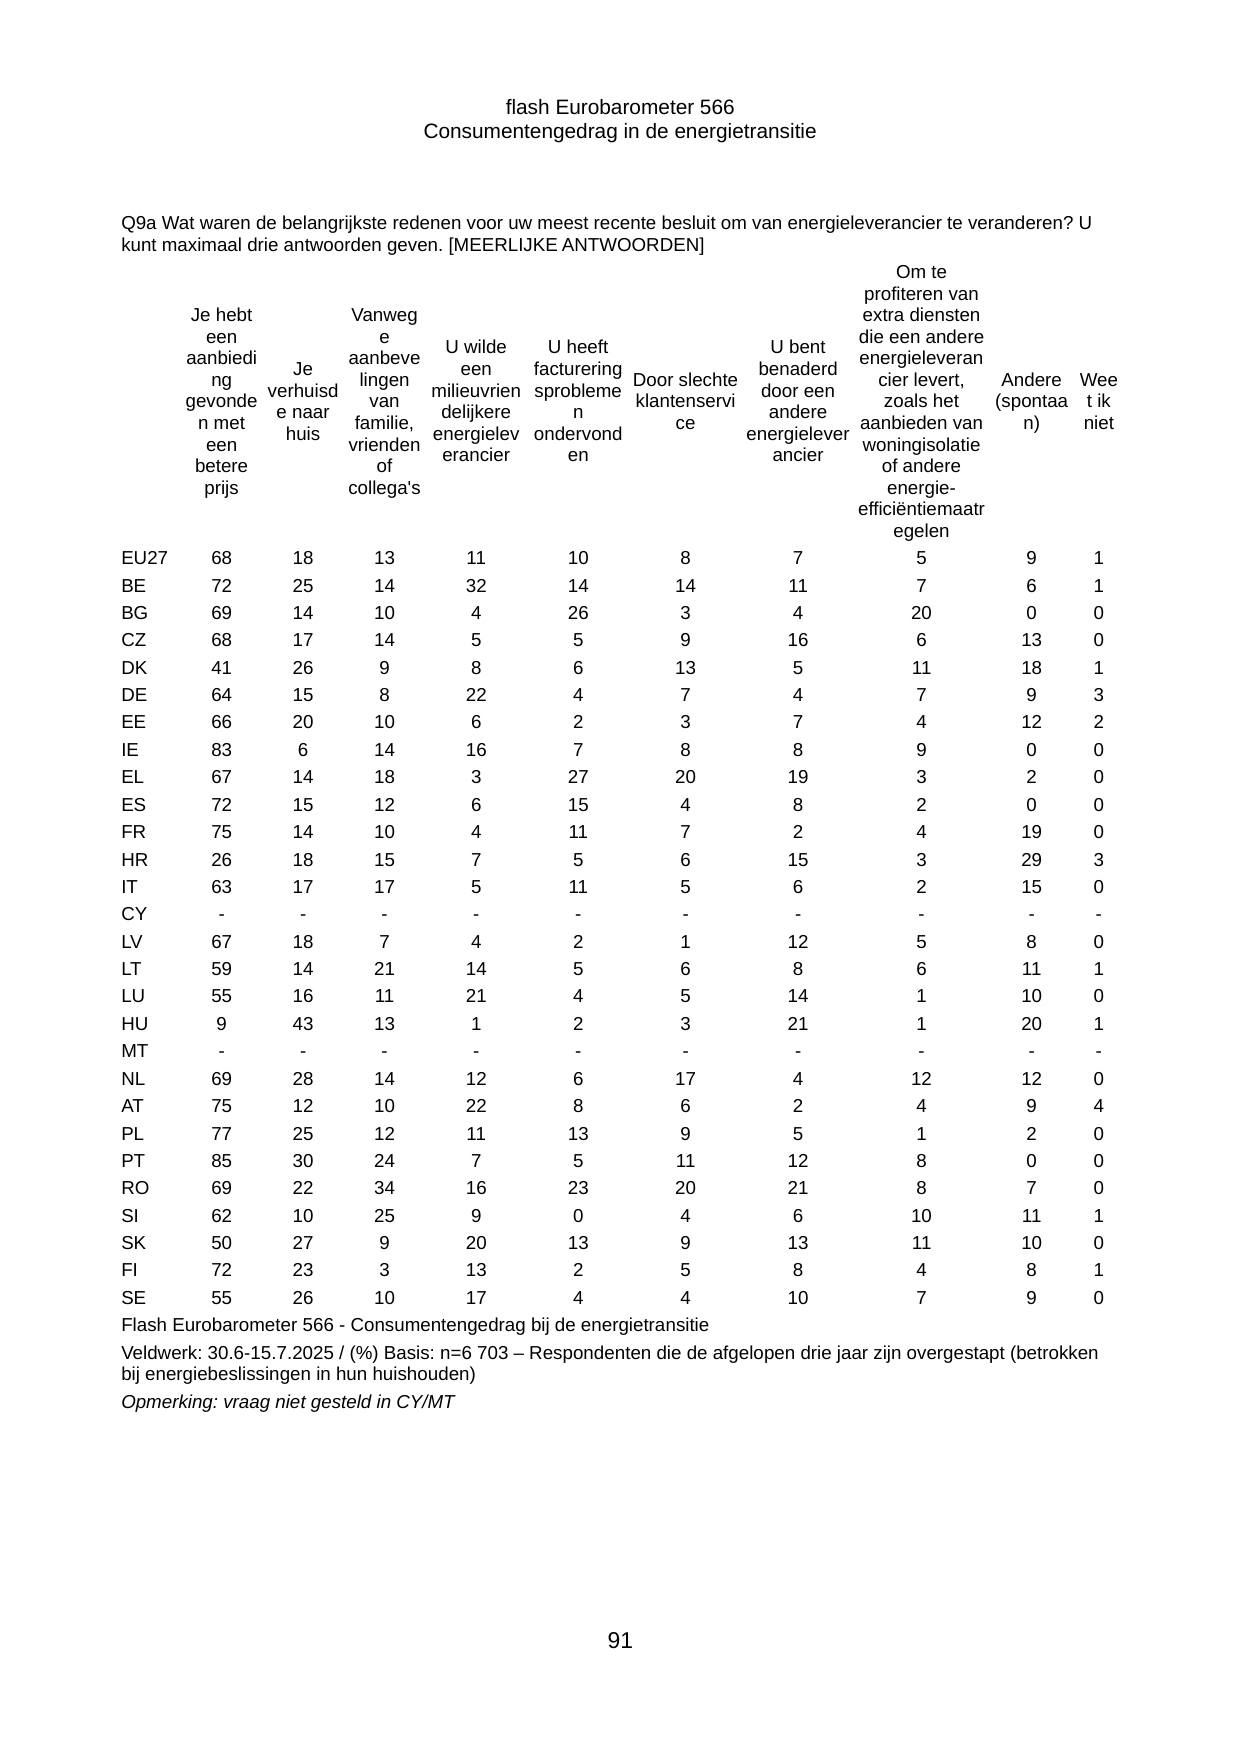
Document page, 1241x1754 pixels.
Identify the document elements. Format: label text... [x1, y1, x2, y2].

table_cell 16 [742, 626, 854, 654]
table_cell 11 [854, 1229, 988, 1256]
table_cell LV [118, 928, 181, 955]
table_cell 10 [344, 1092, 425, 1119]
table_cell 4 [742, 1065, 854, 1092]
table_cell 2 [527, 1010, 629, 1037]
table_cell 7 [344, 928, 425, 955]
table_cell ES [118, 791, 181, 818]
table_cell 11 [989, 955, 1074, 982]
table_cell 26 [262, 654, 343, 681]
table_cell 14 [527, 571, 629, 599]
table_cell 0 [1074, 818, 1123, 845]
table_cell 12 [742, 1147, 854, 1174]
table_cell 9 [854, 736, 988, 763]
table_cell 11 [425, 1119, 527, 1147]
table_cell 12 [854, 1065, 988, 1092]
table_cell 21 [425, 983, 527, 1010]
table_cell 6 [854, 626, 988, 654]
table_cell 14 [262, 599, 343, 626]
table_cell 7 [629, 681, 742, 708]
table_cell 7 [425, 1147, 527, 1174]
table_cell 8 [989, 928, 1074, 955]
table_cell 68 [181, 626, 262, 654]
table_cell 9 [989, 1284, 1074, 1311]
table_cell 0 [1074, 736, 1123, 763]
table_cell 14 [344, 571, 425, 599]
table_cell 6 [742, 1202, 854, 1229]
table_cell IT [118, 873, 181, 900]
table_cell MT [118, 1037, 181, 1064]
table_cell 21 [344, 955, 425, 982]
table_cell 0 [1074, 1174, 1123, 1202]
table_cell 17 [629, 1065, 742, 1092]
table_cell 2 [742, 1092, 854, 1119]
table_cell Opmerking: vraag niet gesteld in CY/MT [118, 1388, 1123, 1415]
table_cell 1 [1074, 1010, 1123, 1037]
table_cell 6 [742, 873, 854, 900]
table_cell 69 [181, 1065, 262, 1092]
table_cell DK [118, 654, 181, 681]
table_cell 0 [989, 599, 1074, 626]
table_cell 4 [854, 1092, 988, 1119]
table_cell NL [118, 1065, 181, 1092]
table_cell LU [118, 983, 181, 1010]
table_cell 13 [344, 544, 425, 571]
table_cell - [344, 1037, 425, 1064]
table_cell 29 [989, 845, 1074, 873]
table_cell 6 [262, 736, 343, 763]
table_cell 59 [181, 955, 262, 982]
table_cell 8 [854, 1174, 988, 1202]
table_cell - [742, 900, 854, 928]
table_cell - [262, 900, 343, 928]
table_cell 1 [1074, 654, 1123, 681]
table_cell - [262, 1037, 343, 1064]
table_cell PL [118, 1119, 181, 1147]
table_cell 26 [527, 599, 629, 626]
table_cell 21 [742, 1010, 854, 1037]
table_cell 43 [262, 1010, 343, 1037]
table_cell 1 [1074, 955, 1123, 982]
table_cell 5 [527, 626, 629, 654]
table_cell 27 [262, 1229, 343, 1256]
table_cell 24 [344, 1147, 425, 1174]
table_cell LT [118, 955, 181, 982]
table_cell 12 [425, 1065, 527, 1092]
table_cell 9 [344, 1229, 425, 1256]
table_cell 4 [425, 599, 527, 626]
table_cell 6 [629, 845, 742, 873]
table_cell FR [118, 818, 181, 845]
table_cell 12 [989, 709, 1074, 736]
table_cell 10 [344, 709, 425, 736]
table_cell - [1074, 1037, 1123, 1064]
table_cell 75 [181, 1092, 262, 1119]
table_cell 4 [1074, 1092, 1123, 1119]
table_cell CY [118, 900, 181, 928]
table_cell 15 [742, 845, 854, 873]
table_cell - [854, 1037, 988, 1064]
table_cell Je hebt een aanbieding gevonden met een betere prijs [181, 258, 262, 544]
table_cell 12 [742, 928, 854, 955]
table_cell 15 [989, 873, 1074, 900]
table_cell 0 [1074, 928, 1123, 955]
table_cell 17 [344, 873, 425, 900]
table_cell 27 [527, 763, 629, 791]
table_cell 5 [527, 845, 629, 873]
table_cell 8 [425, 654, 527, 681]
table_cell 8 [629, 544, 742, 571]
table_cell 2 [527, 928, 629, 955]
table_cell HU [118, 1010, 181, 1037]
table_cell 13 [344, 1010, 425, 1037]
table_cell 69 [181, 1174, 262, 1202]
table_cell 20 [989, 1010, 1074, 1037]
table_cell 16 [262, 983, 343, 1010]
table_cell EE [118, 709, 181, 736]
table_cell IE [118, 736, 181, 763]
table_cell 5 [629, 873, 742, 900]
table_cell 14 [629, 571, 742, 599]
table_cell Flash Eurobarometer 566 - Consumentengedrag bij de energietransitie [118, 1311, 1123, 1338]
table_cell 18 [344, 763, 425, 791]
table_cell - [181, 900, 262, 928]
table_cell 13 [989, 626, 1074, 654]
table_cell 28 [262, 1065, 343, 1092]
table_cell 69 [181, 599, 262, 626]
table_cell 4 [629, 1284, 742, 1311]
table_cell 63 [181, 873, 262, 900]
table_cell 9 [629, 1229, 742, 1256]
table_cell 6 [527, 1065, 629, 1092]
table_cell 0 [1074, 599, 1123, 626]
table_cell 2 [1074, 709, 1123, 736]
table_cell 10 [344, 1284, 425, 1311]
table_cell FI [118, 1256, 181, 1284]
table_cell - [527, 900, 629, 928]
table_cell 6 [527, 654, 629, 681]
table_cell EU27 [118, 544, 181, 571]
table_cell - [629, 900, 742, 928]
table_cell 11 [527, 818, 629, 845]
table_cell 5 [629, 1256, 742, 1284]
table_cell PT [118, 1147, 181, 1174]
table_cell 1 [854, 983, 988, 1010]
table_header Q9a Wat waren de belangrijkste redenen voor uw meest recente besluit om van energieleverancier te veranderen? U kunt maximaal drie antwoorden geven. [MEERLIJKE ANTWOORDEN] [118, 209, 1123, 258]
table_cell - [425, 1037, 527, 1064]
table_cell 11 [344, 983, 425, 1010]
table_cell 5 [742, 1119, 854, 1147]
table_cell 72 [181, 791, 262, 818]
table_cell 6 [854, 955, 988, 982]
table_cell 7 [742, 709, 854, 736]
table_cell 4 [425, 928, 527, 955]
table_cell 5 [854, 928, 988, 955]
table_cell 21 [742, 1174, 854, 1202]
table_cell 8 [854, 1147, 988, 1174]
table_cell 25 [262, 571, 343, 599]
table_cell 13 [425, 1256, 527, 1284]
table_cell 4 [854, 818, 988, 845]
table_cell 14 [344, 626, 425, 654]
table_cell 10 [854, 1202, 988, 1229]
table_cell 10 [344, 599, 425, 626]
table_cell 9 [989, 544, 1074, 571]
table_cell 5 [629, 983, 742, 1010]
table_cell 5 [742, 654, 854, 681]
table_cell 77 [181, 1119, 262, 1147]
table_cell 16 [425, 736, 527, 763]
table_cell 9 [629, 626, 742, 654]
table_cell 6 [629, 1092, 742, 1119]
table_cell 4 [629, 791, 742, 818]
table_cell 2 [527, 709, 629, 736]
table_cell [118, 258, 181, 544]
table_cell 12 [262, 1092, 343, 1119]
table_cell 75 [181, 818, 262, 845]
table_cell Door slechte klantenservice [629, 258, 742, 544]
table_cell 17 [262, 873, 343, 900]
table_cell 4 [527, 1284, 629, 1311]
table_cell 1 [1074, 1202, 1123, 1229]
table_cell Je verhuisde naar huis [262, 258, 343, 544]
table_cell 9 [989, 1092, 1074, 1119]
table_cell 2 [854, 791, 988, 818]
table_cell 7 [742, 544, 854, 571]
table_cell 72 [181, 1256, 262, 1284]
table_cell 30 [262, 1147, 343, 1174]
table_cell 0 [989, 1147, 1074, 1174]
table_cell 1 [629, 928, 742, 955]
table_cell 0 [1074, 1147, 1123, 1174]
table_cell 25 [262, 1119, 343, 1147]
table_cell AT [118, 1092, 181, 1119]
table_cell 17 [425, 1284, 527, 1311]
table_cell U bent benaderd door een andere energieleverancier [742, 258, 854, 544]
table_cell 4 [527, 983, 629, 1010]
table_cell - [181, 1037, 262, 1064]
table_cell RO [118, 1174, 181, 1202]
table_cell 6 [629, 955, 742, 982]
table_cell 4 [854, 709, 988, 736]
table_cell 22 [425, 1092, 527, 1119]
table_cell 50 [181, 1229, 262, 1256]
table_cell SE [118, 1284, 181, 1311]
table_cell 1 [1074, 544, 1123, 571]
table_cell 8 [344, 681, 425, 708]
table_cell 7 [989, 1174, 1074, 1202]
table_cell EL [118, 763, 181, 791]
table_cell 7 [425, 845, 527, 873]
table_cell 1 [854, 1010, 988, 1037]
table_cell 8 [629, 736, 742, 763]
table_cell 0 [1074, 763, 1123, 791]
table_cell DE [118, 681, 181, 708]
table_cell 6 [425, 791, 527, 818]
table_cell 26 [181, 845, 262, 873]
table_cell 9 [989, 681, 1074, 708]
table_cell 10 [989, 983, 1074, 1010]
table_cell - [527, 1037, 629, 1064]
table_cell 11 [629, 1147, 742, 1174]
table_cell 23 [262, 1256, 343, 1284]
table_cell 9 [425, 1202, 527, 1229]
table_cell 0 [1074, 791, 1123, 818]
table_cell 17 [262, 626, 343, 654]
table_cell 3 [629, 599, 742, 626]
table_cell 2 [989, 763, 1074, 791]
table_cell 0 [989, 791, 1074, 818]
table_cell 0 [1074, 626, 1123, 654]
table_cell U wilde een milieuvriendelijkere energieleverancier [425, 258, 527, 544]
table_cell 4 [425, 818, 527, 845]
table_cell 68 [181, 544, 262, 571]
table_cell 8 [742, 1256, 854, 1284]
table_cell - [425, 900, 527, 928]
table_cell 5 [425, 873, 527, 900]
table_cell 0 [1074, 983, 1123, 1010]
table_cell 22 [425, 681, 527, 708]
table_cell 22 [262, 1174, 343, 1202]
table_cell 3 [1074, 845, 1123, 873]
table_cell SK [118, 1229, 181, 1256]
table_cell HR [118, 845, 181, 873]
table_cell 3 [629, 709, 742, 736]
table_cell Om te profiteren van extra diensten die een andere energieleverancier levert, zoals het aanbieden van woningisolatie of andere energie-efficiëntiemaatregelen [854, 258, 988, 544]
table_cell 20 [629, 763, 742, 791]
table_cell 8 [527, 1092, 629, 1119]
table_cell 15 [527, 791, 629, 818]
table_cell 11 [989, 1202, 1074, 1229]
table_cell 13 [629, 654, 742, 681]
table_cell 8 [742, 955, 854, 982]
table_cell 66 [181, 709, 262, 736]
table_cell 55 [181, 1284, 262, 1311]
table_cell 10 [742, 1284, 854, 1311]
table_cell Veldwerk: 30.6-15.7.2025 / (%) Basis: n=6 703 – Respondenten die de afgelopen drie jaar zijn overgestapt (betrokken bij energiebeslissingen in hun huishouden) [118, 1339, 1123, 1387]
table_cell 0 [1074, 1119, 1123, 1147]
table_cell 9 [344, 654, 425, 681]
table_cell 0 [989, 736, 1074, 763]
table_cell 6 [989, 571, 1074, 599]
table_cell 14 [262, 955, 343, 982]
table_cell 11 [742, 571, 854, 599]
table_cell 3 [344, 1256, 425, 1284]
table_cell 8 [742, 791, 854, 818]
table_cell 0 [1074, 1229, 1123, 1256]
table_cell Weet ik niet [1074, 258, 1123, 544]
table_cell 20 [262, 709, 343, 736]
table_cell 13 [527, 1119, 629, 1147]
table_cell 64 [181, 681, 262, 708]
table_cell 18 [262, 544, 343, 571]
table_cell 14 [344, 736, 425, 763]
table_cell 0 [1074, 1065, 1123, 1092]
table_cell 8 [742, 736, 854, 763]
table_cell - [629, 1037, 742, 1064]
table_cell 9 [629, 1119, 742, 1147]
table_cell 7 [854, 571, 988, 599]
table_cell 7 [527, 736, 629, 763]
table_cell 72 [181, 571, 262, 599]
table_cell 9 [181, 1010, 262, 1037]
table_cell 83 [181, 736, 262, 763]
table_cell 18 [262, 928, 343, 955]
table_cell 12 [344, 791, 425, 818]
table_cell 2 [527, 1256, 629, 1284]
table_cell 15 [262, 791, 343, 818]
table_cell - [742, 1037, 854, 1064]
table_cell 7 [629, 818, 742, 845]
table_cell 2 [854, 873, 988, 900]
table_cell 11 [425, 544, 527, 571]
table_cell 26 [262, 1284, 343, 1311]
table_cell Vanwege aanbevelingen van familie, vrienden of collega's [344, 258, 425, 544]
table_cell 0 [527, 1202, 629, 1229]
table_cell 25 [344, 1202, 425, 1229]
table_cell 7 [854, 681, 988, 708]
table_cell - [344, 900, 425, 928]
table_cell 3 [854, 763, 988, 791]
table_cell 14 [262, 763, 343, 791]
table_cell 14 [344, 1065, 425, 1092]
table_cell 34 [344, 1174, 425, 1202]
table_cell 6 [425, 709, 527, 736]
table_cell 14 [425, 955, 527, 982]
table_cell 20 [854, 599, 988, 626]
table_cell - [989, 1037, 1074, 1064]
table_cell 7 [854, 1284, 988, 1311]
table_cell 1 [425, 1010, 527, 1037]
table_cell 3 [425, 763, 527, 791]
table_cell 10 [527, 544, 629, 571]
table_cell 18 [989, 654, 1074, 681]
table_cell 4 [527, 681, 629, 708]
table_cell 4 [629, 1202, 742, 1229]
table_cell - [1074, 900, 1123, 928]
table_cell 1 [854, 1119, 988, 1147]
table_cell 13 [742, 1229, 854, 1256]
table_cell BE [118, 571, 181, 599]
table_cell 55 [181, 983, 262, 1010]
table_cell 4 [742, 681, 854, 708]
table_cell 1 [1074, 571, 1123, 599]
table_cell - [854, 900, 988, 928]
table_cell 12 [344, 1119, 425, 1147]
table_cell 5 [854, 544, 988, 571]
table_cell 16 [425, 1174, 527, 1202]
table_cell 19 [989, 818, 1074, 845]
table_cell 3 [854, 845, 988, 873]
table_cell 10 [344, 818, 425, 845]
table_cell 41 [181, 654, 262, 681]
table_cell 15 [344, 845, 425, 873]
table_cell 5 [527, 955, 629, 982]
table_cell 10 [989, 1229, 1074, 1256]
table_cell 11 [854, 654, 988, 681]
table_cell 2 [989, 1119, 1074, 1147]
table_cell 4 [854, 1256, 988, 1284]
table_cell - [989, 900, 1074, 928]
table_cell 8 [989, 1256, 1074, 1284]
table_cell 20 [425, 1229, 527, 1256]
table_cell 32 [425, 571, 527, 599]
table_cell 85 [181, 1147, 262, 1174]
table_cell 3 [1074, 681, 1123, 708]
table_cell 67 [181, 763, 262, 791]
table_cell 14 [262, 818, 343, 845]
table_cell Andere (spontaan) [989, 258, 1074, 544]
table_cell 4 [742, 599, 854, 626]
table_cell 12 [989, 1065, 1074, 1092]
table_cell 67 [181, 928, 262, 955]
table_cell U heeft factureringsproblemen ondervonden [527, 258, 629, 544]
table_cell 5 [527, 1147, 629, 1174]
table_cell 14 [742, 983, 854, 1010]
table_cell 20 [629, 1174, 742, 1202]
table_cell 0 [1074, 873, 1123, 900]
table_cell CZ [118, 626, 181, 654]
table_cell 1 [1074, 1256, 1123, 1284]
table_cell SI [118, 1202, 181, 1229]
table_cell 0 [1074, 1284, 1123, 1311]
table_cell 3 [629, 1010, 742, 1037]
table_cell 15 [262, 681, 343, 708]
table_cell BG [118, 599, 181, 626]
table_cell 10 [262, 1202, 343, 1229]
table_cell 11 [527, 873, 629, 900]
table_cell 23 [527, 1174, 629, 1202]
table_cell 2 [742, 818, 854, 845]
table_cell 19 [742, 763, 854, 791]
table_cell 62 [181, 1202, 262, 1229]
table_cell 5 [425, 626, 527, 654]
table_cell 13 [527, 1229, 629, 1256]
table_cell 18 [262, 845, 343, 873]
